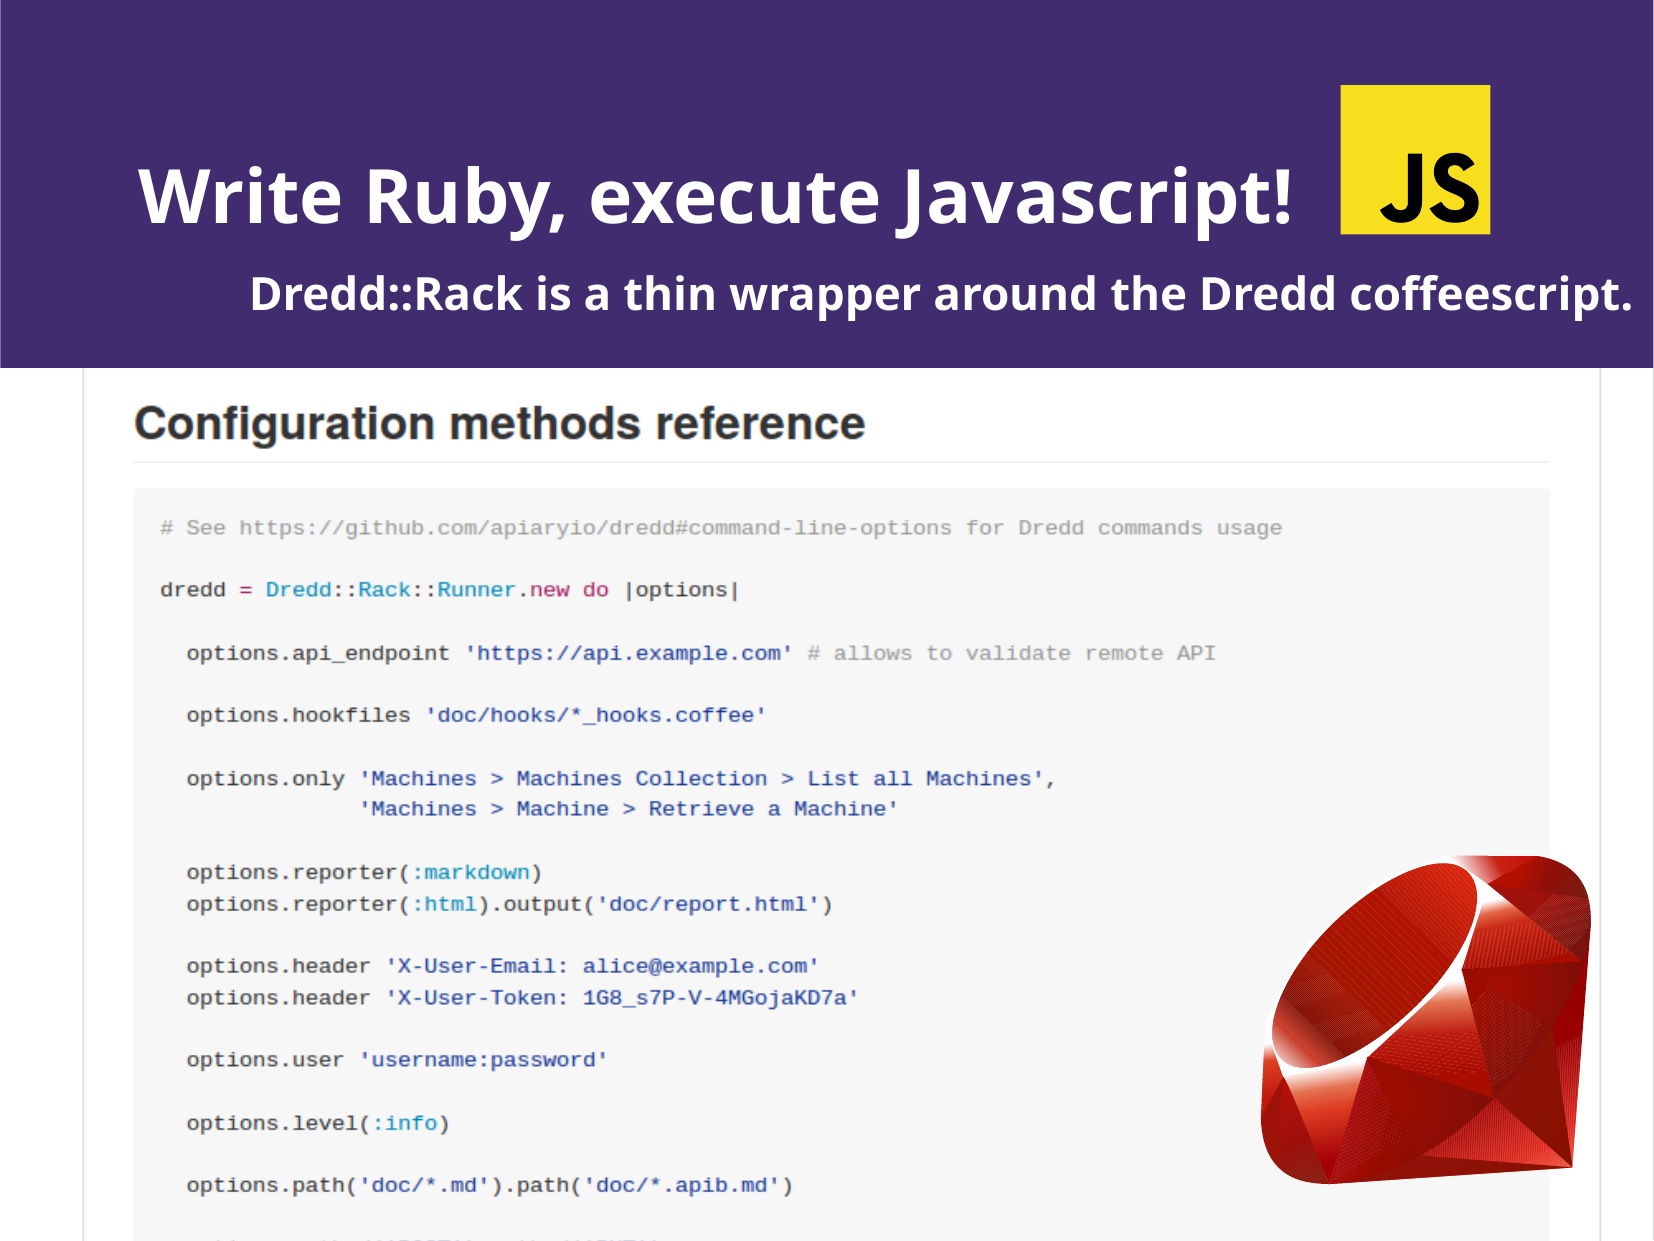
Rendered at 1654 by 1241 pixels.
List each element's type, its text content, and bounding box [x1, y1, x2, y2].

text_box Write Ruby, execute Javascript! [124, 135, 1274, 236]
text_box Dredd::Rack is a thin wrapper around the Dredd coffeescript. [234, 253, 1584, 329]
picture [0, 368, 1654, 1241]
picture [1340, 84, 1491, 235]
text_box [0, 0, 1654, 368]
